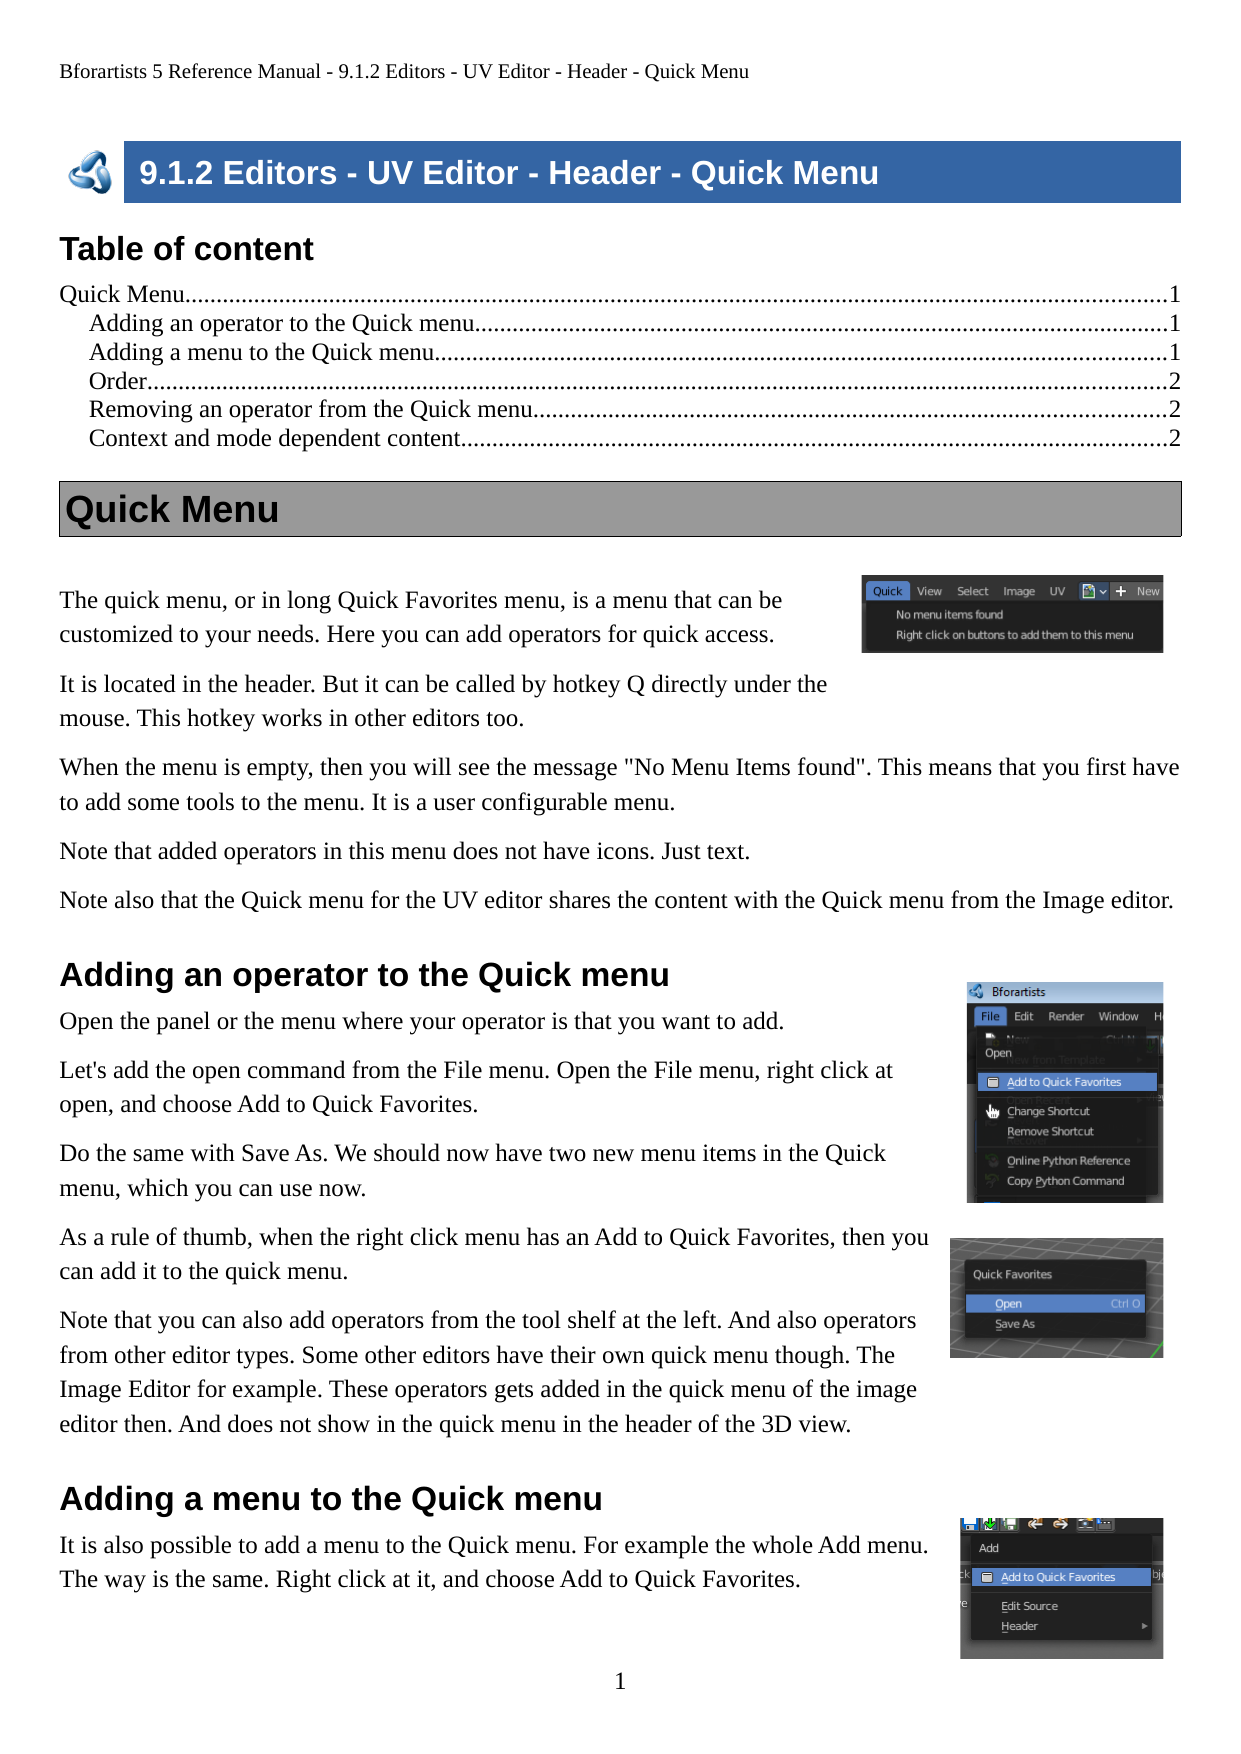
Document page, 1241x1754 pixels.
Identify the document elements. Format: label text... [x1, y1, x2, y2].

text Note also that the Quick menu for the UV editor shares the content with the Quick menu from the Image editor. [59, 885, 1181, 913]
text Adding an operator to the Quick menu 1 [88, 308, 1181, 337]
table_header 9.1.2 Editors - UV Editor - Header - Quick Menu [124, 141, 1181, 203]
table_header [59, 141, 124, 203]
subtitle Table of content [59, 228, 1181, 267]
text Open the panel or the menu where your operator is that you want to add. [59, 1006, 966, 1034]
text It is located in the header. But it can be called by hotkey Q directly under the mouse. This hotkey works in other editors too. [59, 669, 1181, 732]
text Note that you can also add operators from the tool shelf at the left. And also operators from other editor types. Some other editors have their own quick menu though. The Image Editor for example. These operators gets added in the quick menu of the image editor then. And does not show in the quick menu in the header of the 3D view. [59, 1306, 1181, 1438]
text The quick menu, or in long Quick Favorites menu, is a menu that can be customized to your needs. Here you can add operators for quick access. [59, 585, 861, 648]
text Removing an operator from the Quick menu 2 [88, 394, 1181, 423]
picture [65, 147, 114, 197]
text Quick Menu 1 [59, 279, 1181, 308]
text Order 2 [88, 366, 1181, 394]
picture [950, 1238, 1164, 1358]
text When the menu is empty, then you will see the message "No Menu Items found". This means that you first have to add some tools to the menu. It is a user configurable menu. [59, 752, 1181, 815]
text Context and mode dependent content 2 [88, 423, 1181, 452]
table_header Quick Menu [60, 482, 1181, 536]
text Note that added operators in this menu does not have icons. Just text. [59, 836, 1181, 864]
subtitle Adding an operator to the Quick menu [59, 955, 1181, 993]
text Do the same with Save As. We should now have two new menu items in the Quick menu, which you can use now. [59, 1138, 966, 1202]
picture [960, 1518, 1164, 1659]
text Adding a menu to the Quick menu 1 [88, 337, 1181, 366]
subtitle Adding a menu to the Quick menu [59, 1479, 1181, 1517]
text It is also possible to add a menu to the Quick menu. For example the whole Add menu. The way is the same. Right click at it, and choose Add to Quick Favorites. [59, 1530, 960, 1593]
text As a rule of thumb, when the right click menu has an Add to Quick Favorites, then you can add it to the quick menu. [59, 1222, 1181, 1285]
picture [861, 575, 1164, 653]
text Let's add the open command from the File menu. Open the File menu, right click at open, and choose Add to Quick Favorites. [59, 1055, 966, 1118]
picture [966, 982, 1164, 1203]
